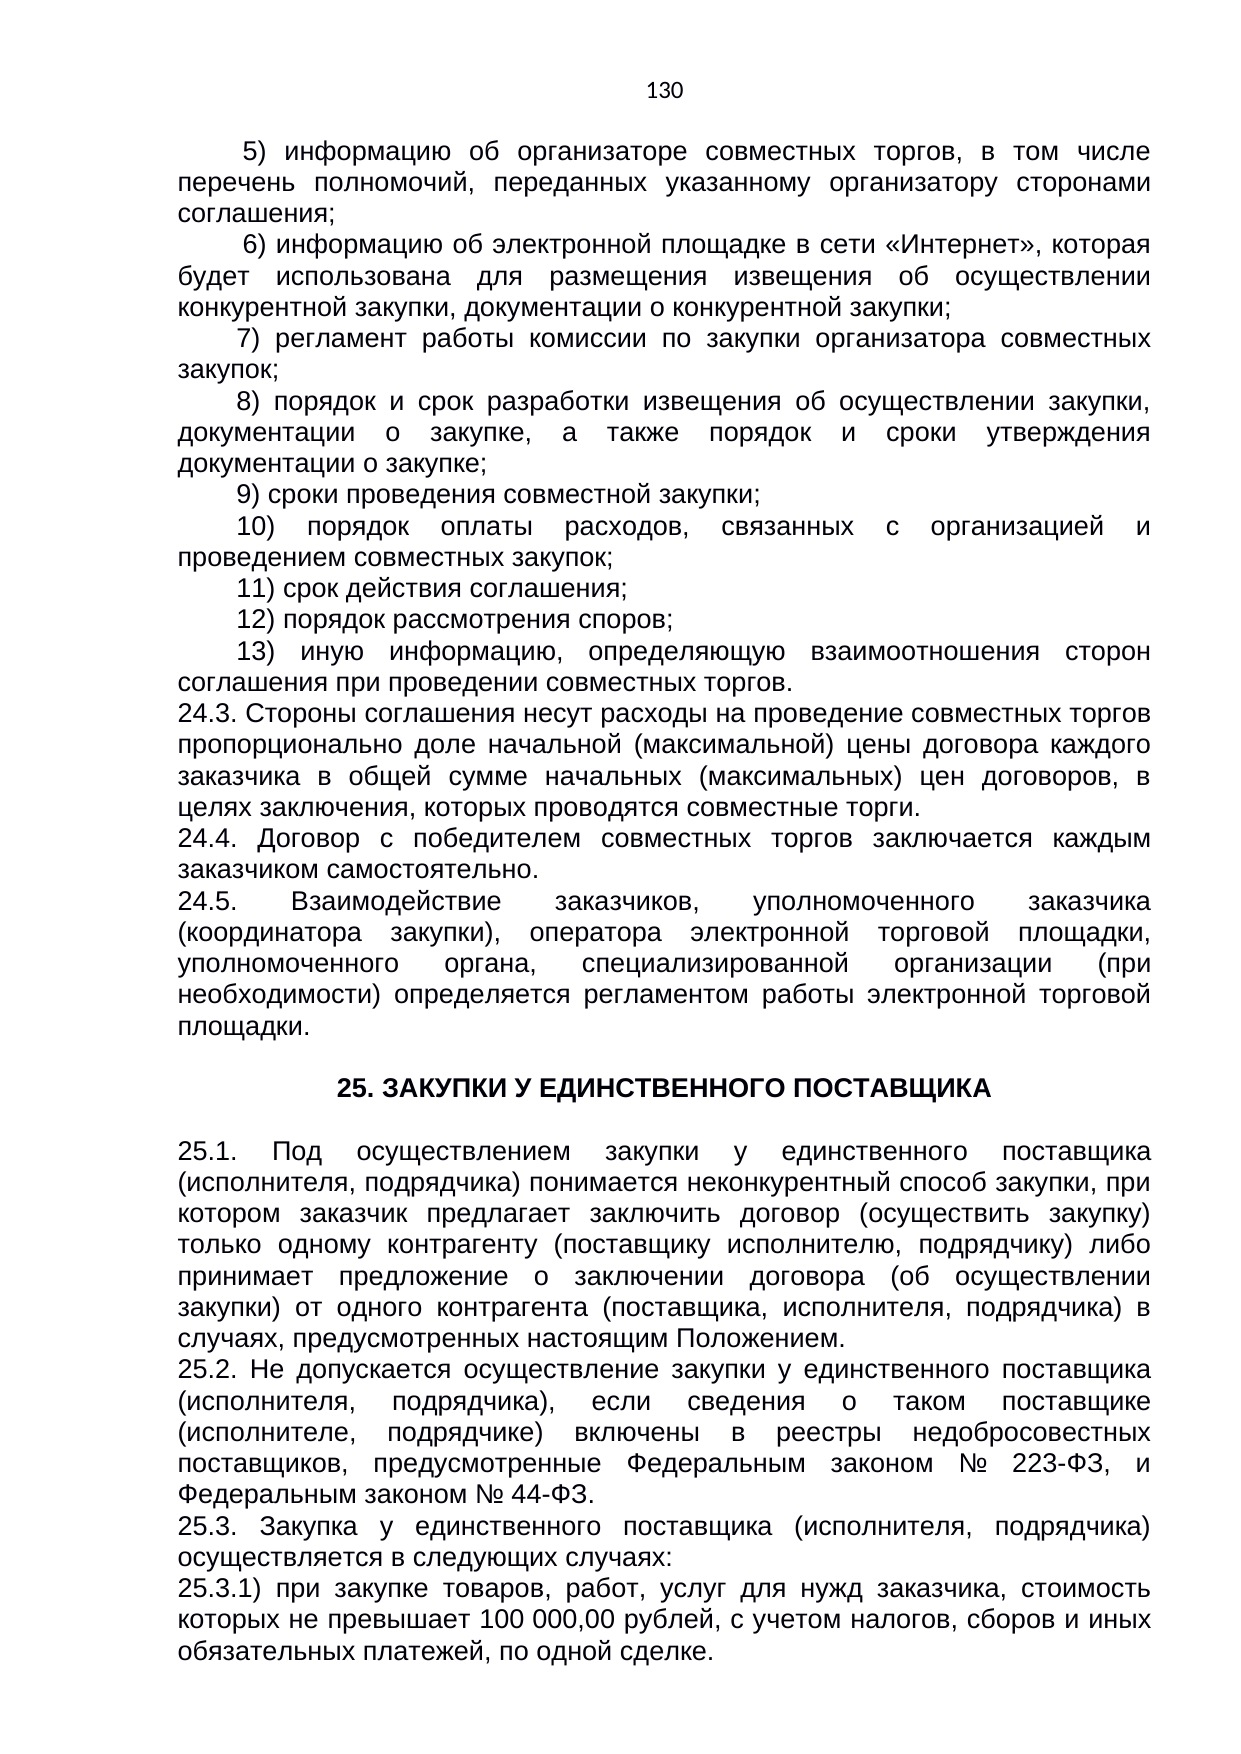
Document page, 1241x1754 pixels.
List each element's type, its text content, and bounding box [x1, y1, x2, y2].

text 6) информацию об электронной площадке в сети «Интернет», которая будет использована для размещения извещения об осуществлении конкурентной закупки, документации о конкурентной закупки; [177, 228, 1152, 322]
text 24.5. Взаимодействие заказчиков, уполномоченного заказчика (координатора закупки), оператора электронной торговой площадки, уполномоченного органа, специализированной организации (при необходимости) определяется регламентом работы электронной торговой площадки. [177, 885, 1152, 1041]
text 10) порядок оплаты расходов, связанных с организацией и проведением совместных закупок; [177, 510, 1152, 572]
text 24.3. Стороны соглашения несут расходы на проведение совместных торгов пропорционально доле начальной (максимальной) цены договора каждого заказчика в общей сумме начальных (максимальных) цен договоров, в целях заключения, которых проводятся совместные торги. [177, 697, 1152, 822]
text 12) порядок рассмотрения споров; [177, 603, 1152, 635]
text 25.2. Не допускается осуществление закупки у единственного поставщика (исполнителя, подрядчика), если сведения о таком поставщике (исполнителе, подрядчике) включены в реестры недобросовестных поставщиков, предусмотренные Федеральным законом № 223-ФЗ, и Федеральным законом № 44-ФЗ. [177, 1353, 1152, 1510]
text 25.1. Под осуществлением закупки у единственного поставщика (исполнителя, подрядчика) понимается неконкурентный способ закупки, при котором заказчик предлагает заключить договор (осуществить закупку) только одному контрагенту (поставщику исполнителю, подрядчику) либо принимает предложение о заключении договора (об осуществлении закупки) от одного контрагента (поставщика, исполнителя, подрядчика) в случаях, предусмотренных настоящим Положением. [177, 1135, 1152, 1353]
text 25.3. Закупка у единственного поставщика (исполнителя, подрядчика) осуществляется в следующих случаях: [177, 1510, 1152, 1572]
text 5) информацию об организаторе совместных торгов, в том числе перечень полномочий, переданных указанному организатору сторонами соглашения; [177, 135, 1152, 228]
text 13) иную информацию, определяющую взаимоотношения сторон соглашения при проведении совместных торгов. [177, 635, 1152, 697]
text 25. ЗАКУПКИ У ЕДИНСТВЕННОГО ПОСТАВЩИКА [177, 1072, 1152, 1103]
text 25.3.1) при закупке товаров, работ, услуг для нужд заказчика, стоимость которых не превышает 100 000,00 рублей, с учетом налогов, сборов и иных обязательных платежей, по одной сделке. [177, 1572, 1152, 1666]
text 11) срок действия соглашения; [177, 572, 1152, 603]
text 24.4. Договор с победителем совместных торгов заключается каждым заказчиком самостоятельно. [177, 822, 1152, 885]
text 7) регламент работы комиссии по закупки организатора совместных закупок; [177, 322, 1152, 385]
text 8) порядок и срок разработки извещения об осуществлении закупки, документации о закупке, а также порядок и сроки утверждения документации о закупке; [177, 385, 1152, 478]
text 9) сроки проведения совместной закупки; [177, 478, 1152, 510]
